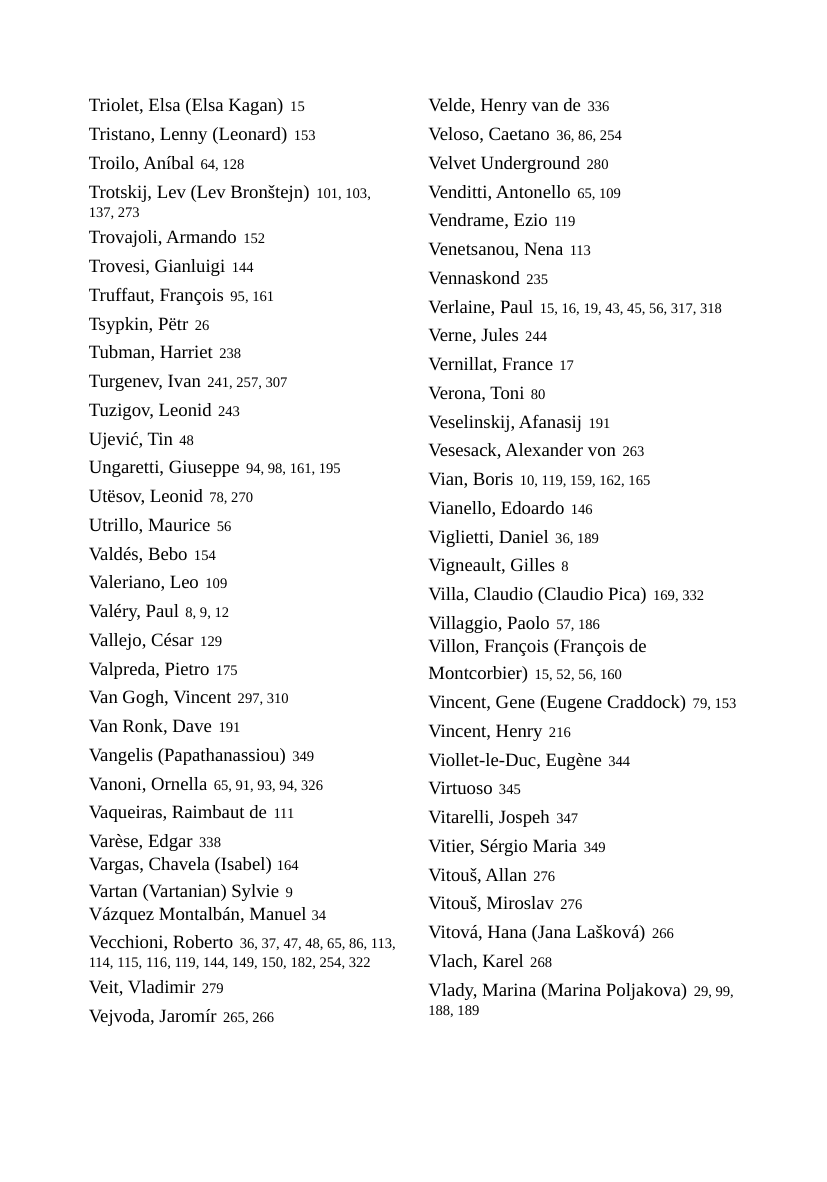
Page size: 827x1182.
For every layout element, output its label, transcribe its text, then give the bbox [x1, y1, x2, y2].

text Veselinskij, Afanasij 191 [428, 405, 738, 433]
text Vianello, Edoardo 146 [428, 491, 738, 520]
text Vincent, Gene (Eugene Craddock) 79, 153 [428, 685, 738, 714]
text Vallejo, César 129 [88, 623, 399, 652]
text Vian, Boris 10, 119, 159, 162, 165 [428, 462, 738, 491]
text Vanoni, Ornella 65, 91, 93, 94, 326 [88, 767, 399, 795]
text Vlach, Karel 268 [428, 944, 738, 973]
text Trotskij, Lev (Lev Bronštejn) 101, 103, 137, 273 [88, 175, 399, 220]
text Tubman, Harriet 238 [88, 335, 399, 364]
text Velvet Underground 280 [428, 146, 738, 175]
text Tsypkin, Pëtr 26 [88, 307, 399, 335]
text Trovajoli, Armando 152 [88, 220, 399, 249]
text Vejvoda, Jaromír 265, 266 [88, 999, 399, 1028]
text Vartan (Vartanian) Sylvie 9 [88, 874, 399, 903]
text Ungaretti, Giuseppe 94, 98, 161, 195 [88, 450, 399, 479]
text Utësov, Leonid 78, 270 [88, 479, 399, 508]
text Vitová, Hana (Jana Lašková) 266 [428, 915, 738, 944]
text Troilo, Aníbal 64, 128 [88, 146, 399, 175]
text Utrillo, Maurice 56 [88, 508, 399, 537]
text Verona, Toni 80 [428, 376, 738, 405]
text Veit, Vladimir 279 [88, 970, 399, 999]
text Valdés, Bebo 154 [88, 537, 399, 565]
text Vaqueiras, Raimbaut de 111 [88, 795, 399, 824]
text Veloso, Caetano 36, 86, 254 [428, 117, 738, 146]
text Vennaskond 235 [428, 261, 738, 290]
text Venditti, Antonello 65, 109 [428, 175, 738, 203]
text Vázquez Montalbán, Manuel 34 Vecchioni, Roberto 36, 37, 47, 48, 65, 86, 113, 114, 115, 116, 119, 144, 149, 150, 182, 254, 322 [88, 903, 399, 970]
text Vangelis (Papathanassiou) 349 [88, 738, 399, 767]
text Triolet, Elsa (Elsa Kagan) 15 [88, 88, 399, 117]
text Viglietti, Daniel 36, 189 [428, 520, 738, 548]
text Vesesack, Alexander von 263 [428, 433, 738, 462]
text Verlaine, Paul 15, 16, 19, 43, 45, 56, 317, 318 [428, 290, 738, 318]
text Valéry, Paul 8, 9, 12 [88, 594, 399, 623]
text Varèse, Edgar 338 [88, 824, 399, 853]
text Villon, François (François de Montcorbier) 15, 52, 56, 160 [428, 635, 738, 685]
text Vendrame, Ezio 119 [428, 203, 738, 232]
text Venetsanou, Nena 113 [428, 232, 738, 261]
text Ujević, Tin 48 [88, 422, 399, 450]
text Vlady, Marina (Marina Poljakova) 29, 99, 188, 189 [428, 973, 738, 1018]
text Vernillat, France 17 [428, 347, 738, 376]
text Vincent, Henry 216 [428, 714, 738, 743]
text Verne, Jules 244 [428, 318, 738, 347]
text Vargas, Chavela (Isabel) 164 [88, 853, 399, 874]
text Vigneault, Gilles 8 [428, 548, 738, 577]
text Van Gogh, Vincent 297, 310 [88, 680, 399, 709]
text Vitarelli, Jospeh 347 [428, 800, 738, 829]
text Tuzigov, Leonid 243 [88, 393, 399, 422]
text Viollet-le-Duc, Eugène 344 [428, 743, 738, 771]
text Villa, Claudio (Claudio Pica) 169, 332 [428, 577, 738, 606]
text Tristano, Lenny (Leonard) 153 [88, 117, 399, 146]
text Villaggio, Paolo 57, 186 [428, 606, 738, 635]
text Truffaut, François 95, 161 [88, 278, 399, 307]
text Turgenev, Ivan 241, 257, 307 [88, 364, 399, 393]
text Virtuoso 345 [428, 771, 738, 800]
text Valeriano, Leo 109 [88, 565, 399, 594]
text Valpreda, Pietro 175 [88, 652, 399, 680]
text Vitouš, Miroslav 276 [428, 886, 738, 915]
text Vitouš, Allan 276 [428, 858, 738, 886]
text Trovesi, Gianluigi 144 [88, 249, 399, 278]
text Van Ronk, Dave 191 [88, 709, 399, 738]
text Velde, Henry van de 336 [428, 88, 738, 117]
text Vitier, Sérgio Maria 349 [428, 829, 738, 858]
